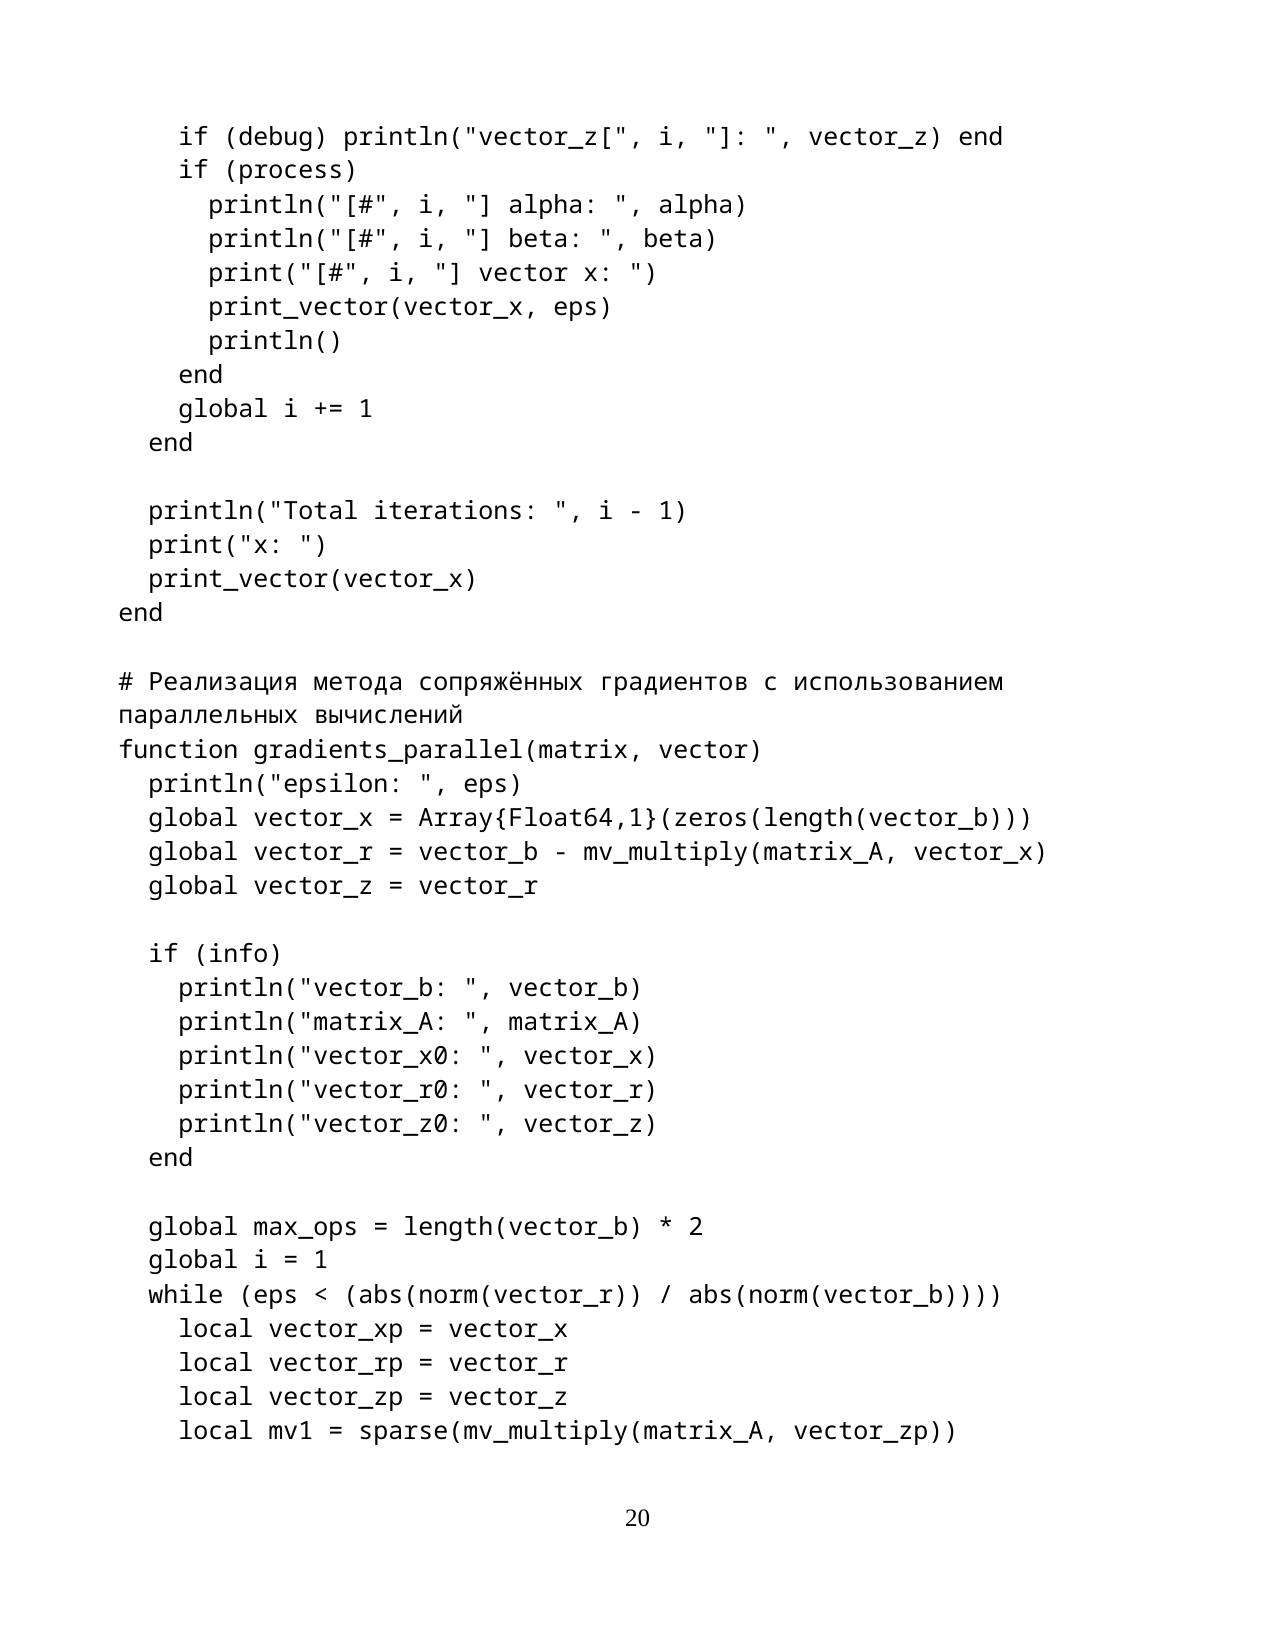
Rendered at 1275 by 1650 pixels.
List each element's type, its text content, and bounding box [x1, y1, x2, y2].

text end [118, 595, 1157, 629]
text local mv1 = sparse(mv_multiply(matrix_A, vector_zp)) [118, 1412, 1157, 1447]
text global i = 1 [118, 1242, 1157, 1276]
text global vector_r = vector_b - mv_multiply(matrix_A, vector_x) [118, 833, 1157, 867]
text println("[#", i, "] beta: ", beta) [118, 220, 1157, 254]
text end [118, 357, 1157, 391]
text println("Total iterations: ", i - 1) [118, 493, 1157, 527]
text local vector_rp = vector_r [118, 1344, 1157, 1378]
text global i += 1 [118, 391, 1157, 425]
text println() [118, 322, 1157, 357]
text global max_ops = length(vector_b) * 2 [118, 1208, 1157, 1242]
text if (info) [118, 936, 1157, 970]
text local vector_zp = vector_z [118, 1378, 1157, 1412]
text end [118, 425, 1157, 459]
text println("matrix_A: ", matrix_A) [118, 1004, 1157, 1038]
text print("x: ") [118, 527, 1157, 561]
text global vector_x = Array{Float64,1}(zeros(length(vector_b))) [118, 799, 1157, 833]
text println("[#", i, "] alpha: ", alpha) [118, 186, 1157, 220]
text local vector_xp = vector_x [118, 1310, 1157, 1344]
text global vector_z = vector_r [118, 867, 1157, 902]
text end [118, 1140, 1157, 1174]
text println("epsilon: ", eps) [118, 765, 1157, 799]
text while (eps < (abs(norm(vector_r)) / abs(norm(vector_b)))) [118, 1276, 1157, 1310]
text println("vector_x0: ", vector_x) [118, 1038, 1157, 1072]
text # Реализация метода сопряжённых градиентов с использованием параллельных вычислений [118, 663, 1157, 731]
text print("[#", i, "] vector x: ") [118, 254, 1157, 288]
text if (debug) println("vector_z[", i, "]: ", vector_z) end [118, 118, 1157, 152]
text println("vector_r0: ", vector_r) [118, 1072, 1157, 1106]
text println("vector_b: ", vector_b) [118, 970, 1157, 1004]
text function gradients_parallel(matrix, vector) [118, 731, 1157, 765]
text print_vector(vector_x) [118, 561, 1157, 595]
text print_vector(vector_x, eps) [118, 288, 1157, 322]
text println("vector_z0: ", vector_z) [118, 1106, 1157, 1140]
text if (process) [118, 152, 1157, 186]
